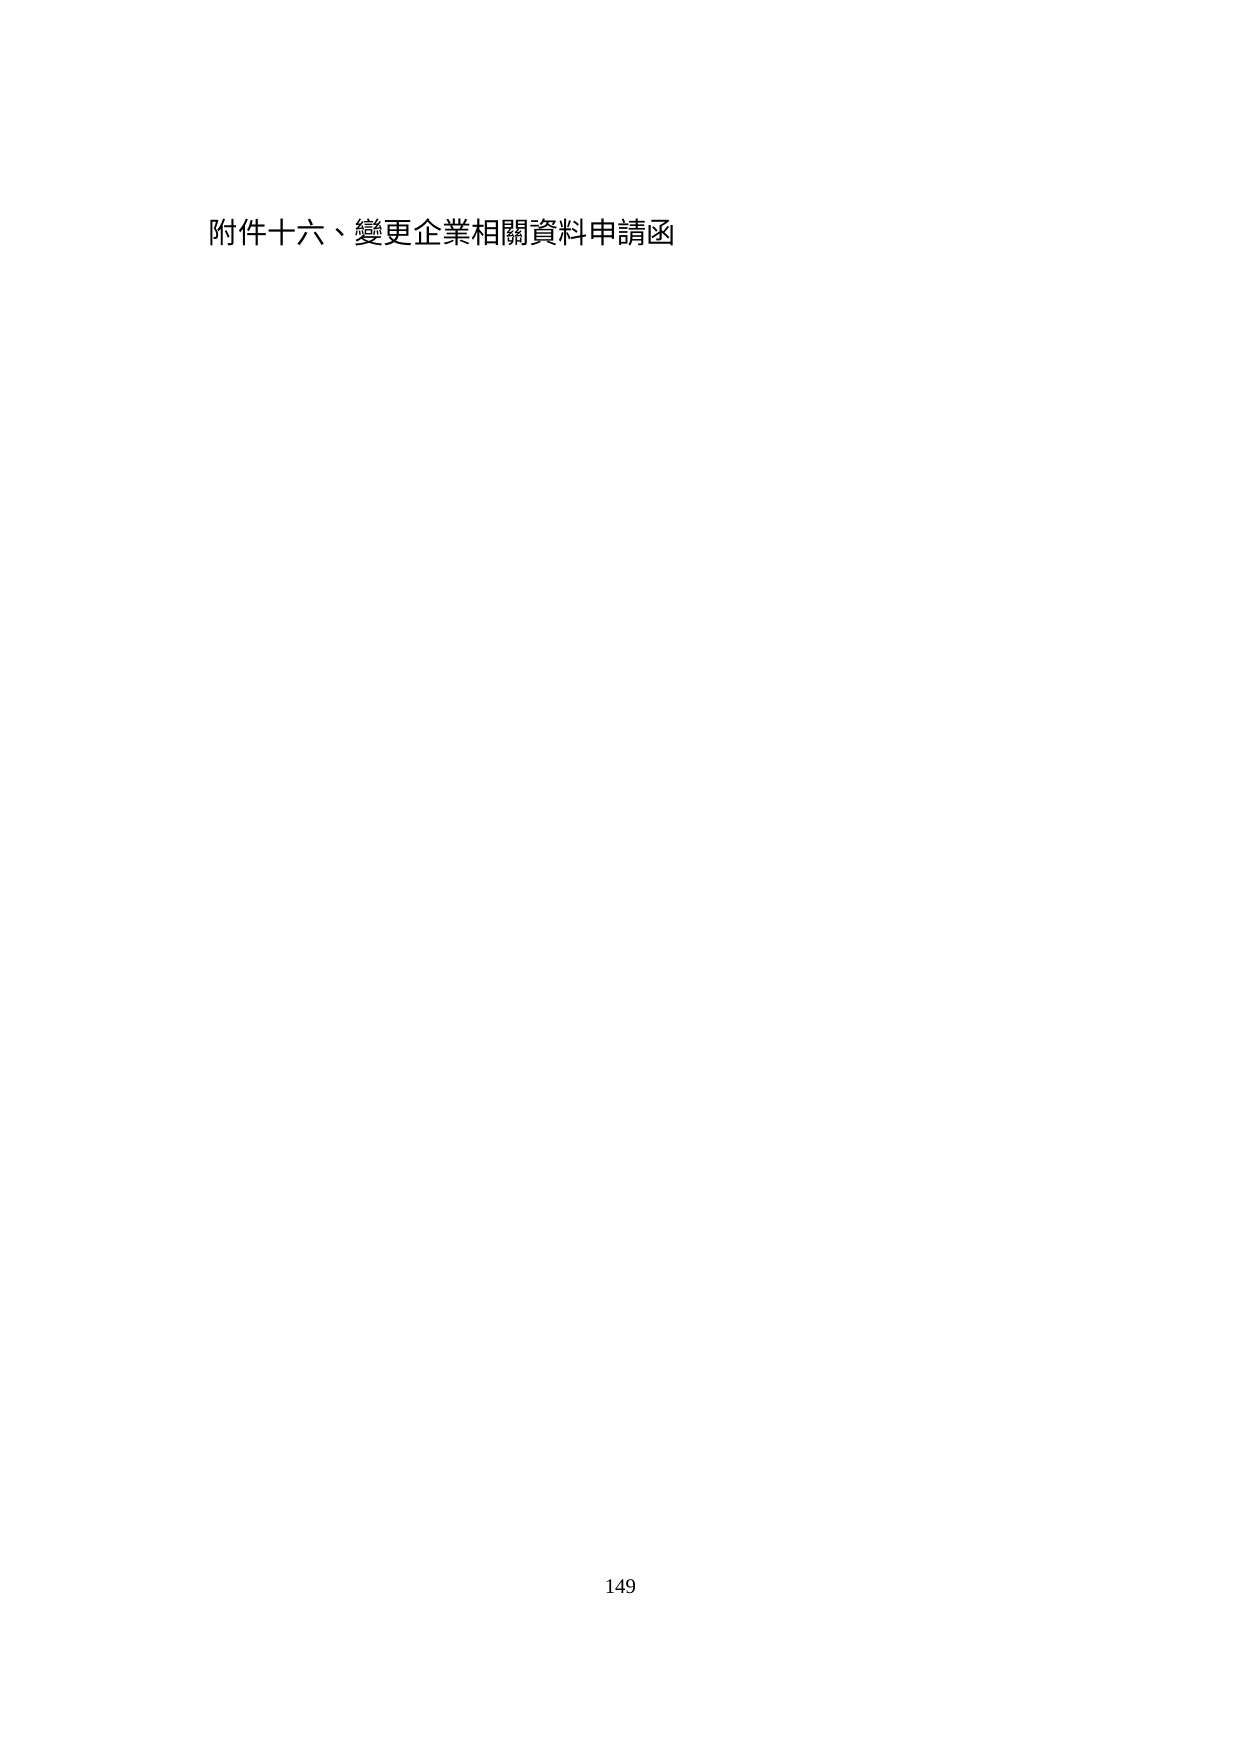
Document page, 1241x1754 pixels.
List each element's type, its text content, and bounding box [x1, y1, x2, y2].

text 附件十六、變更企業相關資料申請函 [209, 189, 1090, 252]
